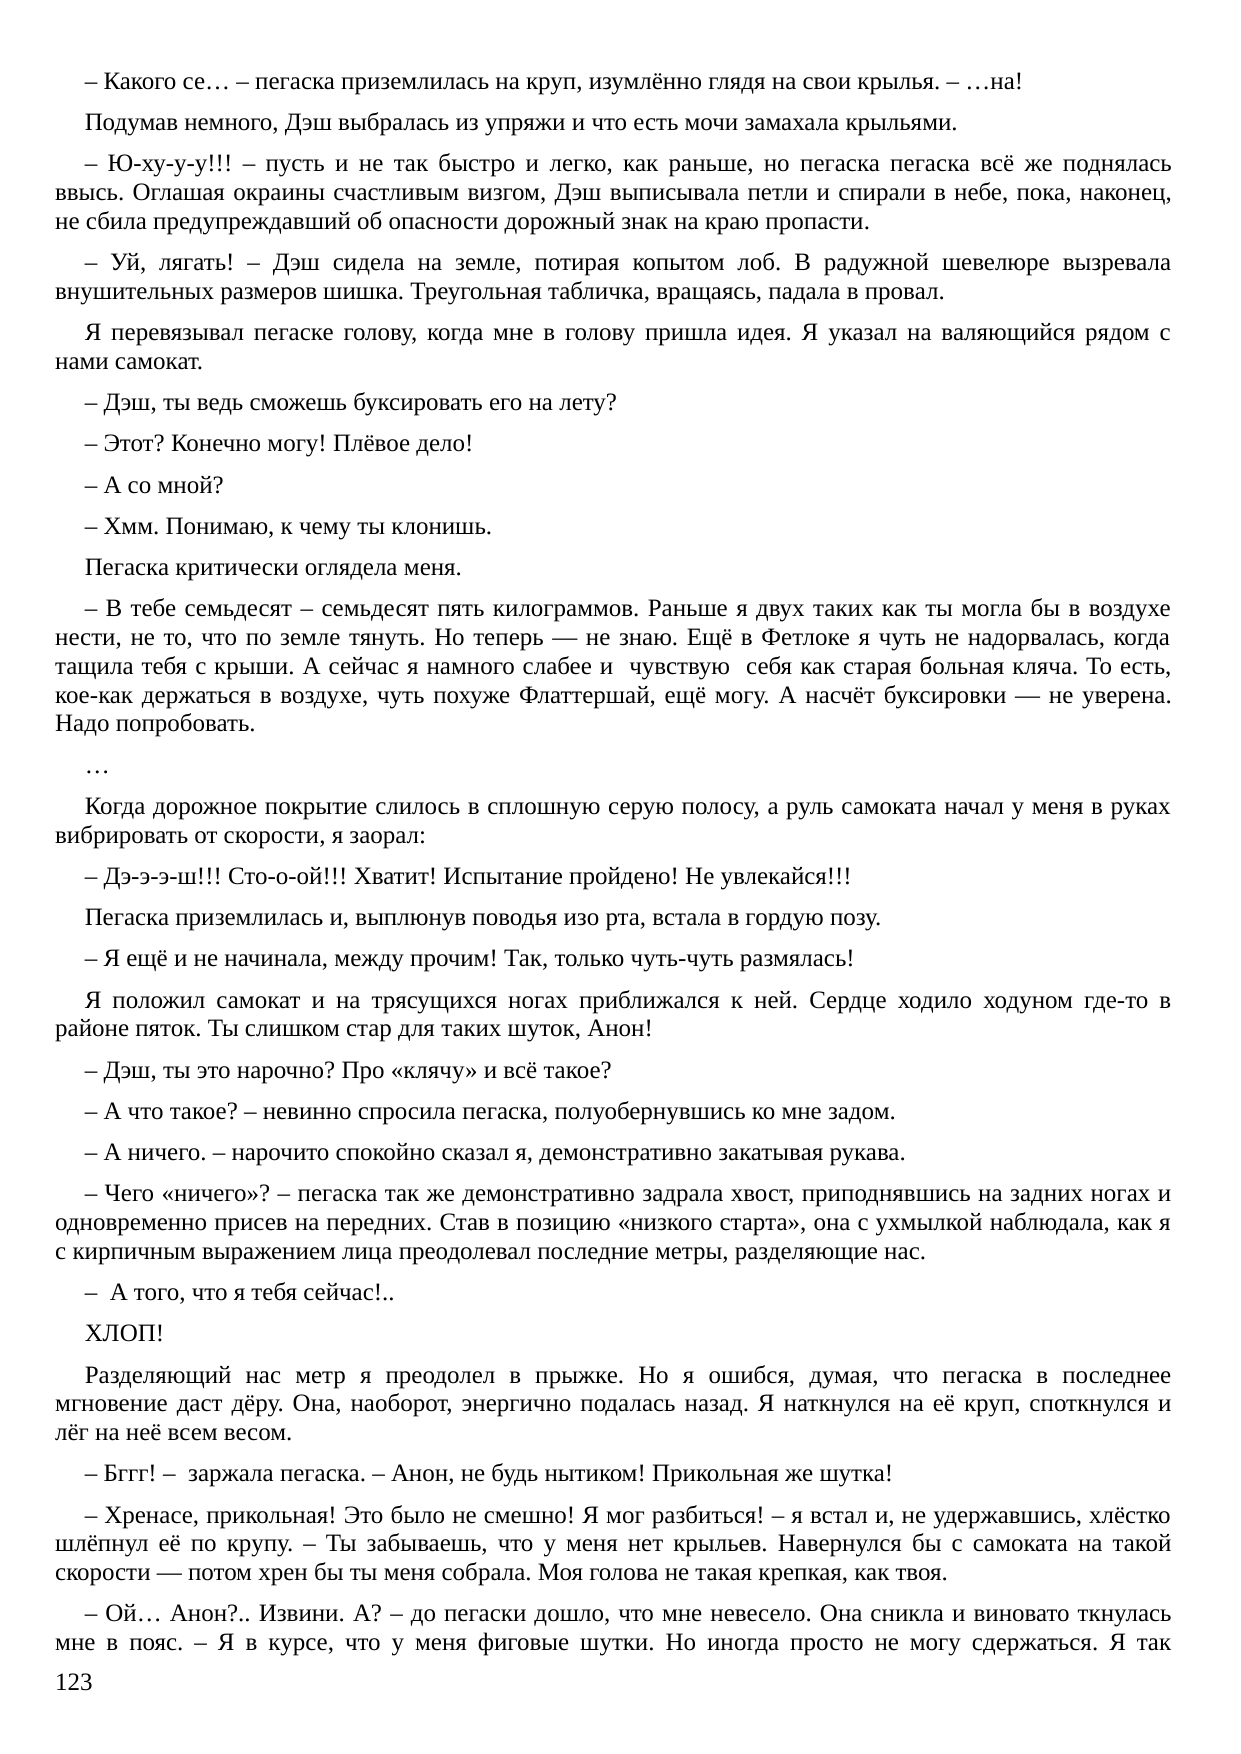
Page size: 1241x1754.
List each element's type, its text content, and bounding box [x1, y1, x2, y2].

text Подумав немного, Дэш выбралась из упряжи и что есть мочи замахала крыльями. [55, 107, 1173, 136]
text Пегаска критически оглядела меня. [55, 552, 1173, 581]
text – Хренасе, прикольная! Это было не смешно! Я мог разбиться! – я встал и, не удержавшись, хлёстко шлёпнул её по крупу. – Ты забываешь, что у меня нет крыльев. Навернулся бы с самоката на такой скорости — потом хрен бы ты меня собрала. Моя голова не такая крепкая, как твоя. [55, 1500, 1173, 1586]
text – Чего «ничего»? – пегаска так же демонстративно задрала хвост, приподнявшись на задних ногах и одновременно присев на передних. Став в позицию «низкого старта», она с ухмылкой наблюдала, как я с кирпичным выражением лица преодолевал последние метры, разделяющие нас. [55, 1178, 1173, 1265]
text Пегаска приземлилась и, выплюнув поводья изо рта, встала в гордую позу. [55, 902, 1173, 931]
text – В тебе семьдесят – семьдесят пять килограммов. Раньше я двух таких как ты могла бы в воздухе нести, не то, что по земле тянуть. Но теперь — не знаю. Ещё в Фетлоке я чуть не надорвалась, когда тащила тебя с крыши. А сейчас я намного слабее и чувствую себя как старая больная кляча. То есть, кое-как держаться в воздухе, чуть похуже Флаттершай, ещё могу. А насчёт буксировки — не уверена. Надо попробовать. [55, 593, 1173, 737]
text – Я ещё и не начинала, между прочим! Так, только чуть-чуть размялась! [55, 943, 1173, 972]
text – А со мной? [55, 470, 1173, 498]
text – Ой… Анон?.. Извини. А? – до пегаски дошло, что мне невесело. Она сникла и виновато ткнулась мне в пояс. – Я в курсе, что у меня фиговые шутки. Но иногда просто не могу сдержаться. Я так [55, 1598, 1173, 1656]
text – Ю-ху-у-у!!! – пусть и не так быстро и легко, как раньше, но пегаска пегаска всё же поднялась ввысь. Оглашая окраины счастливым визгом, Дэш выписывала петли и спирали в небе, пока, наконец, не сбила предупреждавший об опасности дорожный знак на краю пропасти. [55, 148, 1173, 235]
text – А что такое? – невинно спросила пегаска, полуобернувшись ко мне задом. [55, 1096, 1173, 1125]
text – А того, что я тебя сейчас!.. [55, 1277, 1173, 1306]
text – Дэш, ты это нарочно? Про «клячу» и всё такое? [55, 1055, 1173, 1083]
text – Какого се… – пегаска приземлилась на круп, изумлённо глядя на свои крылья. – …на! [55, 66, 1173, 95]
text Я положил самокат и на трясущихся ногах приближался к ней. Сердце ходило ходуном где-то в районе пяток. Ты слишком стар для таких шуток, Анон! [55, 985, 1173, 1042]
text – Уй, лягать! – Дэш сидела на земле, потирая копытом лоб. В радужной шевелюре вызревала внушительных размеров шишка. Треугольная табличка, вращаясь, падала в провал. [55, 247, 1173, 305]
text Разделяющий нас метр я преодолел в прыжке. Но я ошибся, думая, что пегаска в последнее мгновение даст дёру. Она, наоборот, энергично подалась назад. Я наткнулся на её круп, споткнулся и лёг на неё всем весом. [55, 1360, 1173, 1446]
text – Этот? Конечно могу! Плёвое дело! [55, 428, 1173, 457]
text – Бггг! – заржала пегаска. – Анон, не будь нытиком! Прикольная же шутка! [55, 1458, 1173, 1487]
text Я перевязывал пегаске голову, когда мне в голову пришла идея. Я указал на валяющийся рядом с нами самокат. [55, 317, 1173, 375]
text – Хмм. Понимаю, к чему ты клонишь. [55, 511, 1173, 540]
text Когда дорожное покрытие слилось в сплошную серую полосу, а руль самоката начал у меня в руках вибрировать от скорости, я заорал: [55, 791, 1173, 848]
text ХЛОП! [55, 1318, 1173, 1347]
text – Дэ-э-э-ш!!! Сто-о-ой!!! Хватит! Испытание пройдено! Не увлекайся!!! [55, 861, 1173, 890]
text … [55, 750, 1173, 778]
text – А ничего. – нарочито спокойно сказал я, демонстративно закатывая рукава. [55, 1137, 1173, 1166]
text – Дэш, ты ведь сможешь буксировать его на лету? [55, 387, 1173, 416]
